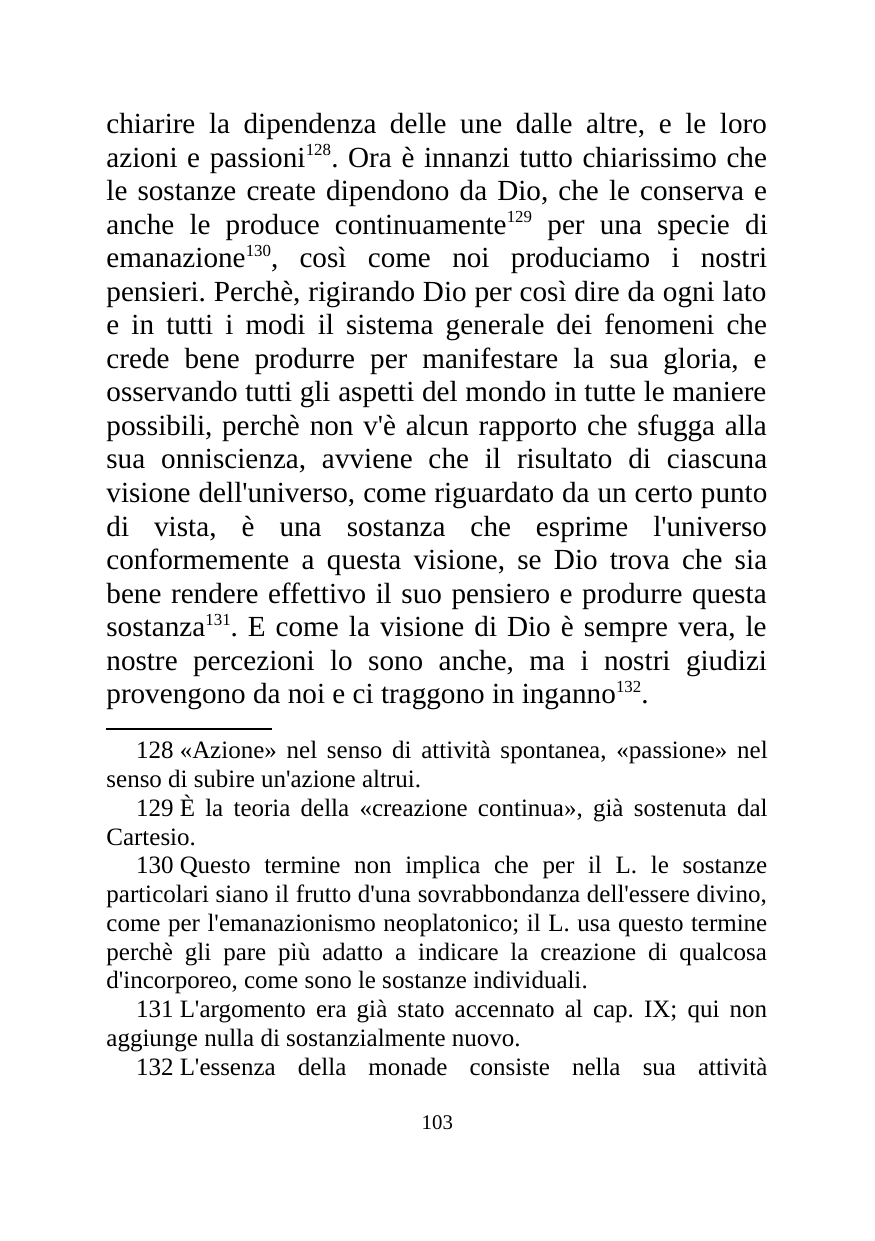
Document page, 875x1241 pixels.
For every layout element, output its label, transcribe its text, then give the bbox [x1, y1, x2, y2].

text È la teoria della «creazione continua», già sostenuta dal Cartesio. [106, 793, 768, 850]
text Questo termine non implica che per il L. le sostanze particolari siano il frutto d'una sovrabbondanza dell'essere divino, come per l'emanazionismo neoplatonico; il L. usa questo termine perchè gli pare più adatto a indicare la creazione di qualcosa d'incorporeo, come sono le sostanze individuali. [106, 850, 768, 994]
text «Azione» nel senso di attività spontanea, «passione» nel senso di subire un'azione altrui. [106, 735, 768, 793]
text L'essenza della monade consiste nella sua attività [106, 1052, 768, 1080]
text L'argomento era già stato accennato al cap. IX; qui non aggiunge nulla di sostanzialmente nuovo. [106, 994, 768, 1052]
text chiarire la dipendenza delle une dalle altre, e le loro azioni e passioni. Ora è innanzi tutto chiarissimo che le sostanze create dipendono da Dio, che le conserva e anche le produce continuamente per una specie di emanazione, così come noi produciamo i nostri pensieri. Perchè, rigirando Dio per così dire da ogni lato e in tutti i modi il sistema generale dei fenomeni che crede bene produrre per manifestare la sua gloria, e osservando tutti gli aspetti del mondo in tutte le maniere possibili, perchè non v'è alcun rapporto che sfugga alla sua onniscienza, avviene che il risultato di ciascuna visione dell'universo, come riguardato da un certo punto di vista, è una sostanza che esprime l'universo conformemente a questa visione, se Dio trova che sia bene rendere effettivo il suo pensiero e produrre questa sostanza. E come la visione di Dio è sempre vera, le nostre percezioni lo sono anche, ma i nostri giudizi provengono da noi e ci traggono in inganno. [106, 106, 768, 710]
